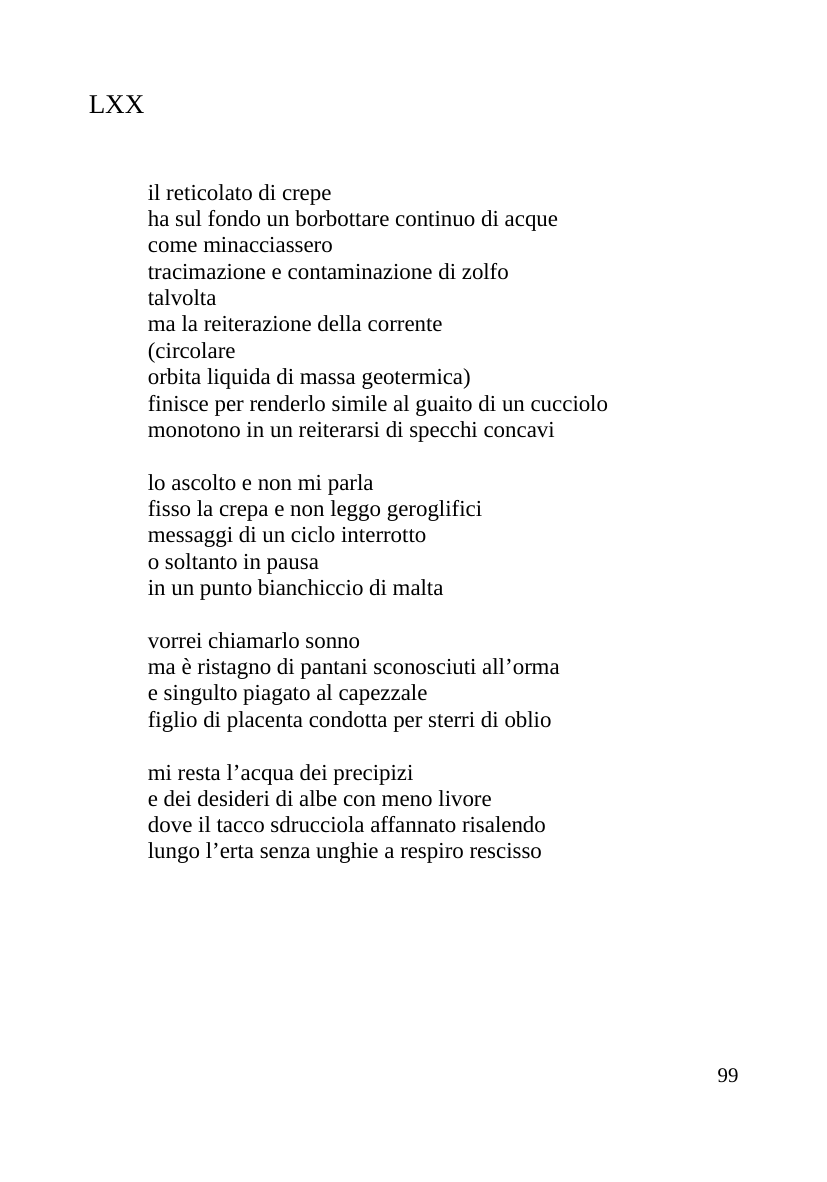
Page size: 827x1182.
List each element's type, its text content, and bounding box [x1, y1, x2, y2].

text dove il tacco sdrucciola affannato risalendo [148, 811, 738, 838]
text ma la reiterazione della corrente [148, 311, 738, 337]
text mi resta l’acqua dei precipizi [148, 758, 738, 785]
text fisso la crepa e non leggo geroglifici [148, 495, 738, 521]
text come minacciassero [148, 231, 738, 258]
text lo ascolto e non mi parla [148, 469, 738, 495]
text ma è ristagno di pantani sconosciuti all’orma [148, 653, 738, 679]
text talvolta [148, 284, 738, 311]
text finisce per renderlo simile al guaito di un cucciolo [148, 389, 738, 416]
text figlio di placenta condotta per sterri di oblio [148, 706, 738, 732]
text tracimazione e contaminazione di zolfo [148, 258, 738, 284]
text e singulto piagato al capezzale [148, 679, 738, 706]
text il reticolato di crepe [148, 179, 738, 205]
text monotono in un reiterarsi di specchi concavi [148, 416, 738, 442]
text messaggi di un ciclo interrotto [148, 521, 738, 548]
text e dei desideri di albe con meno livore [148, 785, 738, 811]
text LXX [88, 88, 738, 120]
text (circolare [148, 337, 738, 363]
text vorrei chiamarlo sonno [148, 627, 738, 653]
text orbita liquida di massa geotermica) [148, 363, 738, 389]
text o soltanto in pausa [148, 548, 738, 574]
text in un punto bianchiccio di malta [148, 574, 738, 600]
text lungo l’erta senza unghie a respiro rescisso [148, 838, 738, 864]
text ha sul fondo un borbottare continuo di acque [148, 205, 738, 231]
